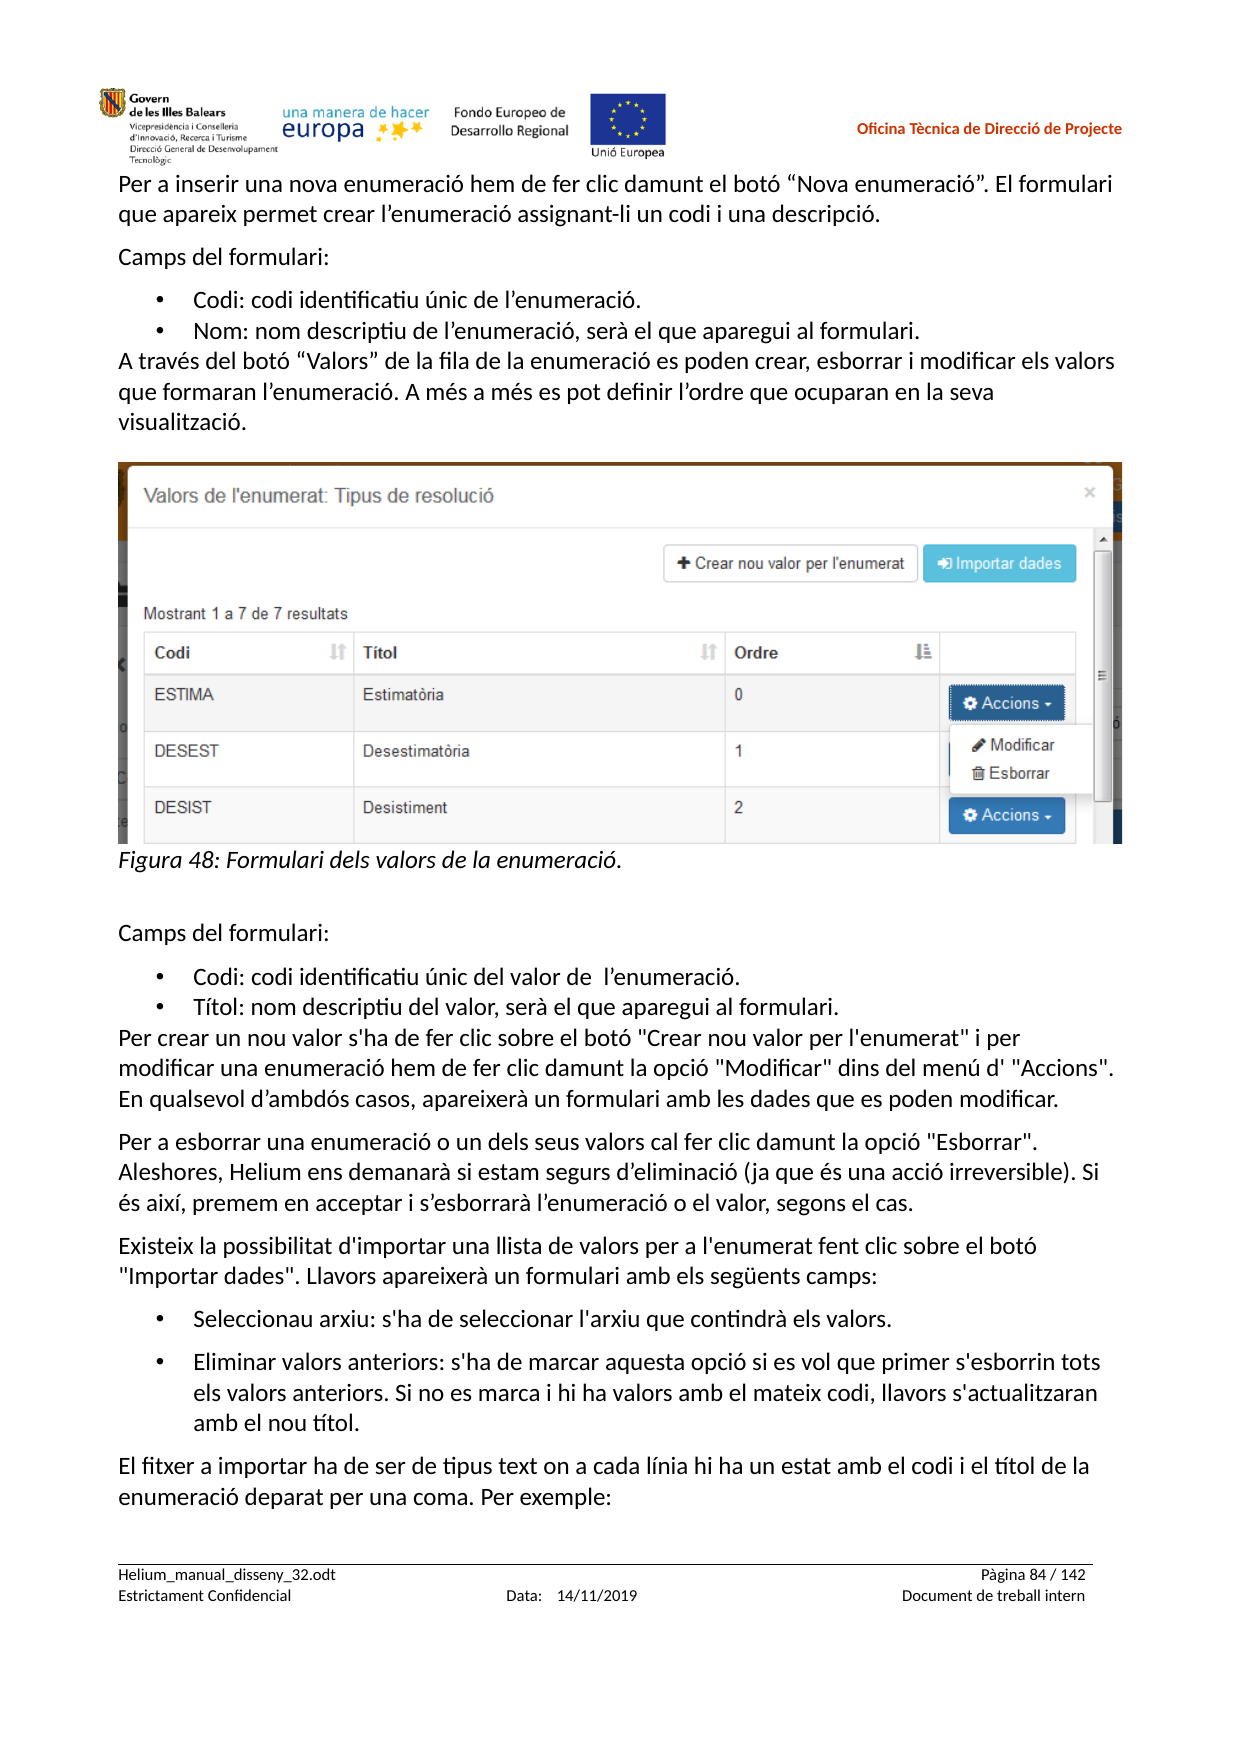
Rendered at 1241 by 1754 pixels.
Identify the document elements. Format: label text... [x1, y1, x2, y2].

text Figura 48: Formulari dels valors de la enumeració. [118, 844, 1122, 874]
text Camps del formulari: [118, 918, 1122, 948]
list Codi: codi identificatiu únic de l’enumeració. [156, 284, 1122, 315]
list Seleccionau arxiu: s'ha de seleccionar l'arxiu que contindrà els valors. [156, 1303, 1122, 1334]
text Per a esborrar una enumeració o un dels seus valors cal fer clic damunt la opció "Esborrar". Aleshores, Helium ens demanarà si estam segurs d’eliminació (ja que és una acció irreversible). Si és així, premem en acceptar i s’esborrarà l’enumeració o el valor, segons el cas. [118, 1126, 1122, 1217]
list Eliminar valors anteriors: s'ha de marcar aquesta opció si es vol que primer s'esborrin tots els valors anteriors. Si no es marca i hi ha valors amb el mateix codi, llavors s'actualitzaran amb el nou títol. [156, 1346, 1122, 1438]
text Per crear un nou valor s'ha de fer clic sobre el botó "Crear nou valor per l'enumerat" i per modificar una enumeració hem de fer clic damunt la opció "Modificar" dins del menú d' "Accions". En qualsevol d’ambdós casos, apareixerà un formulari amb les dades que es poden modificar. [118, 1022, 1122, 1113]
text Per a inserir una nova enumeració hem de fer clic damunt el botó “Nova enumeració”. El formulari que apareix permet crear l’enumeració assignant-li un codi i una descripció. [118, 168, 1122, 229]
picture [99, 87, 668, 166]
text A través del botó “Valors” de la fila de la enumeració es poden crear, esborrar i modificar els valors que formaran l’enumeració. A més a més es pot definir l’ordre que ocuparan en la seva visualització. [118, 346, 1122, 437]
picture [118, 462, 1123, 844]
text El fitxer a importar ha de ser de tipus text on a cada línia hi ha un estat amb el codi i el títol de la enumeració deparat per una coma. Per exemple: [118, 1450, 1122, 1511]
text Existeix la possibilitat d'importar una llista de valors per a l'enumerat fent clic sobre el botó "Importar dades". Llavors apareixerà un formulari amb els següents camps: [118, 1230, 1122, 1291]
text Camps del formulari: [118, 241, 1122, 272]
list Nom: nom descriptiu de l’enumeració, serà el que aparegui al formulari. [156, 315, 1122, 346]
list Codi: codi identificatiu únic del valor de l’enumeració. [156, 961, 1122, 991]
list Títol: nom descriptiu del valor, serà el que aparegui al formulari. [156, 991, 1122, 1022]
